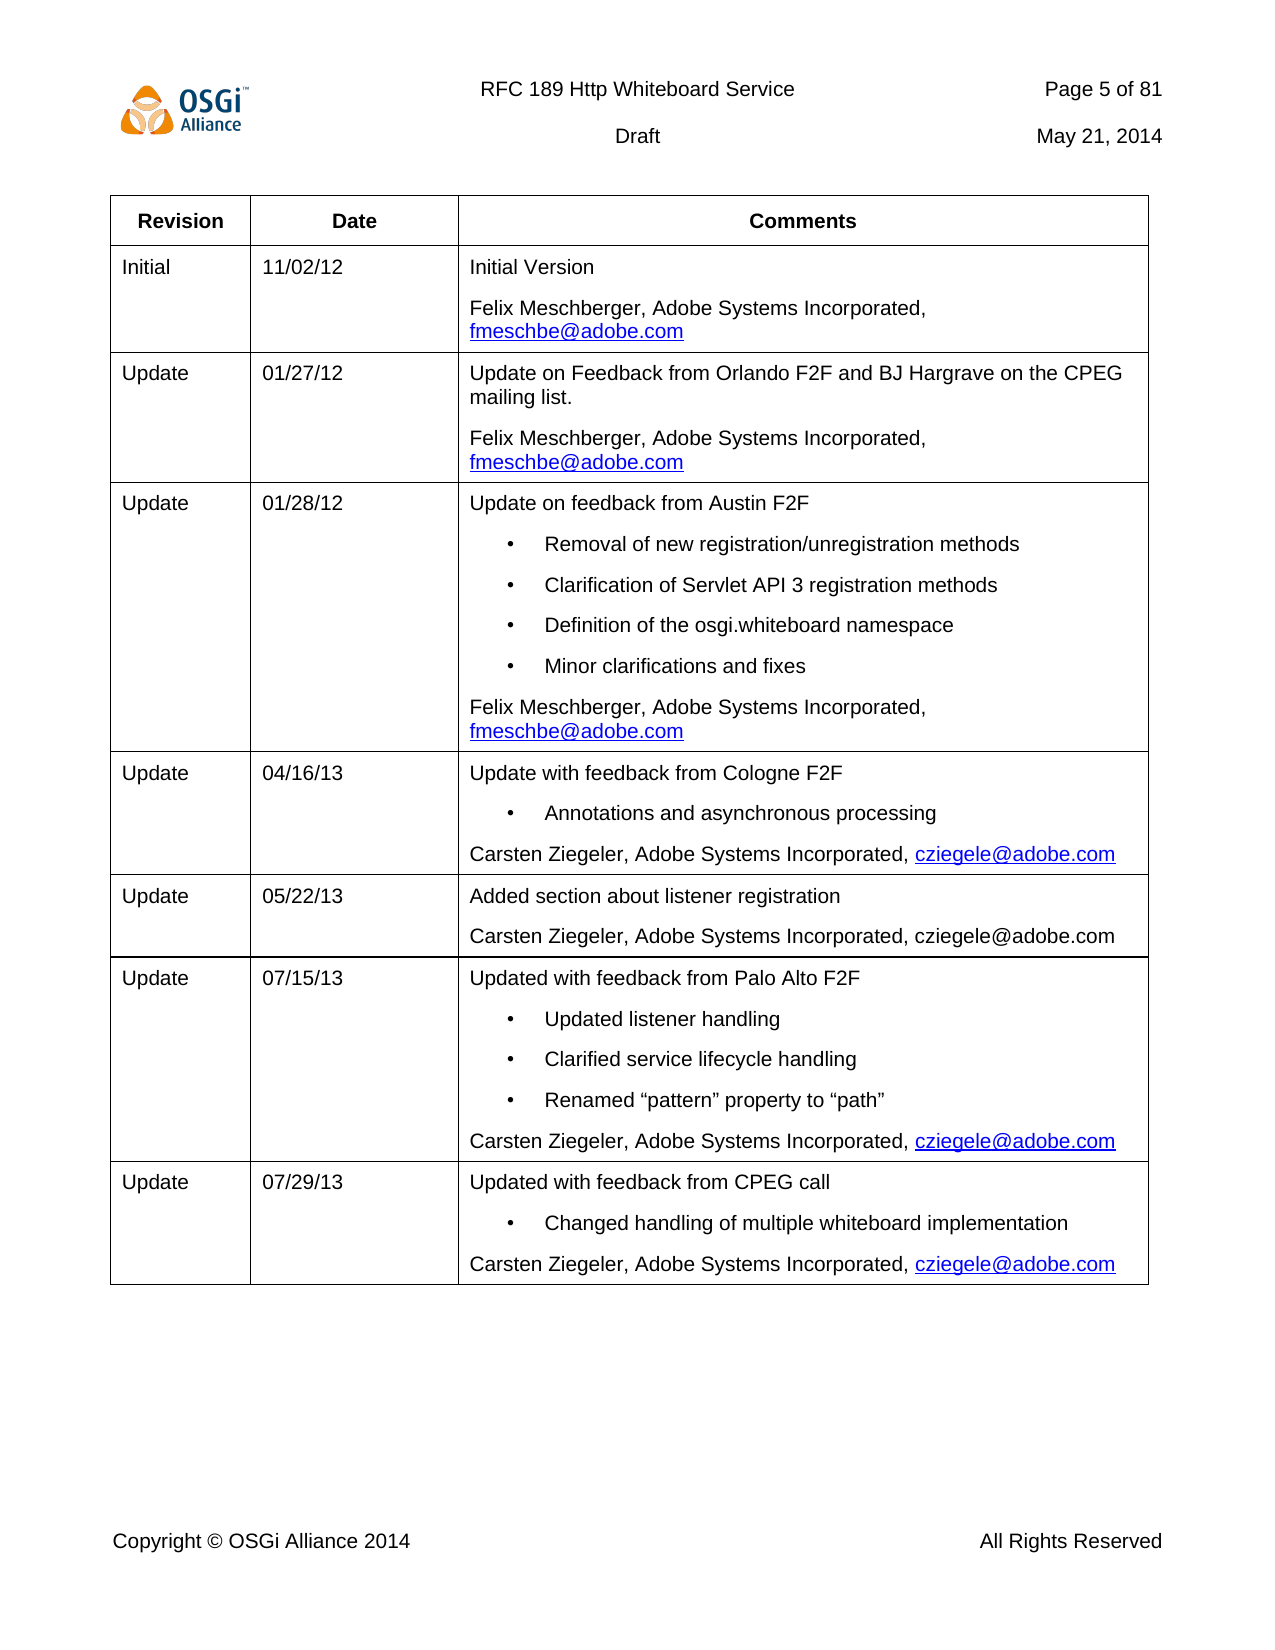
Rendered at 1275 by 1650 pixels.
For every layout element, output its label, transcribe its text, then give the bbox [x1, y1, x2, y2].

table_cell Update [111, 1162, 250, 1284]
table_cell Update [111, 958, 250, 1161]
table_cell Update [111, 353, 250, 482]
table_cell 27.01.12 [251, 353, 458, 482]
table_header Revision [111, 196, 250, 245]
table_header Date [251, 196, 458, 245]
table_cell Initial [111, 246, 250, 352]
table_cell Update on feedback from Austin F2F Removal of new registration/unregistration methods Clarification of Servlet API 3 registration methods Definition of the osgi.whiteboard namespace Minor clarifications and fixes Felix Meschberger, Adobe Systems Incorporated, fmeschbe@adobe.com [459, 483, 1148, 751]
table_cell 15.07.13 [251, 958, 458, 1161]
table_cell 28.01.12 [251, 483, 458, 751]
table_header Comments [459, 196, 1148, 245]
table_cell Update [111, 875, 250, 956]
picture [113, 78, 257, 142]
table_cell 29.07.13 [251, 1162, 458, 1284]
table_cell Update with feedback from Cologne F2F Annotations and asynchronous processing Carsten Ziegeler, Adobe Systems Incorporated, cziegele@adobe.com [459, 752, 1148, 874]
table_cell Update [111, 483, 250, 751]
table_cell Update [111, 752, 250, 874]
table_cell Update on Feedback from Orlando F2F and BJ Hargrave on the CPEG mailing list. Felix Meschberger, Adobe Systems Incorporated, fmeschbe@adobe.com [459, 353, 1148, 482]
table_cell Updated with feedback from CPEG call Changed handling of multiple whiteboard implementation Carsten Ziegeler, Adobe Systems Incorporated, cziegele@adobe.com [459, 1162, 1148, 1284]
table_cell Updated with feedback from Palo Alto F2F Updated listener handling Clarified service lifecycle handling Renamed “pattern” property to “path” Carsten Ziegeler, Adobe Systems Incorporated, cziegele@adobe.com [459, 958, 1148, 1161]
table_cell Added section about listener registration Carsten Ziegeler, Adobe Systems Incorporated, cziegele@adobe.com [459, 875, 1148, 956]
table_cell 16.04.13 [251, 752, 458, 874]
table_cell 02.11.12 [251, 246, 458, 352]
table_cell 22.05.13 [251, 875, 458, 956]
table_cell Initial Version Felix Meschberger, Adobe Systems Incorporated, fmeschbe@adobe.com [459, 246, 1148, 352]
